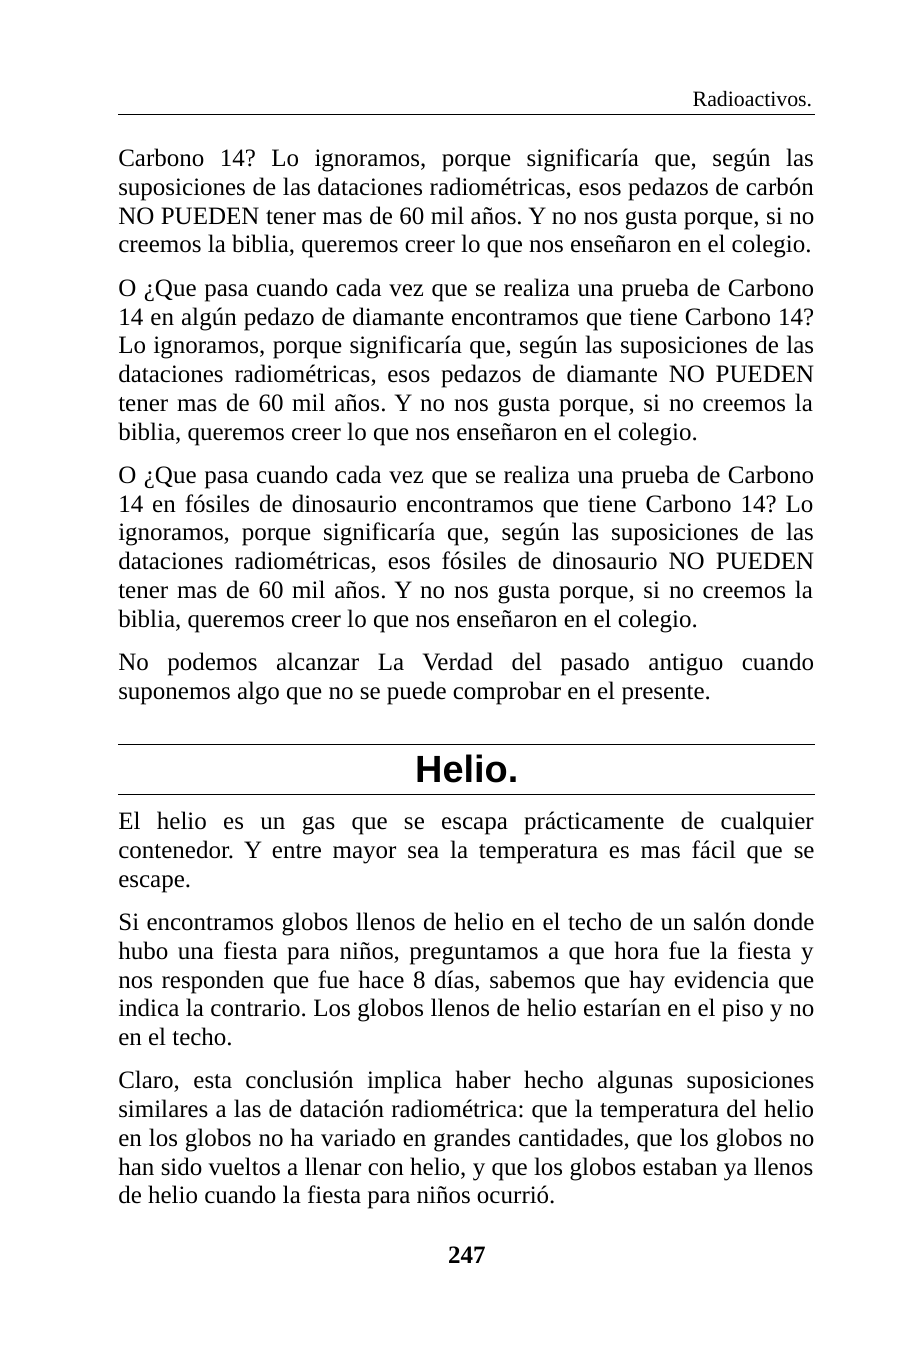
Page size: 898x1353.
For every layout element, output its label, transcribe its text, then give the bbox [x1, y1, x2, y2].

text Si encontramos globos llenos de helio en el techo de un salón donde hubo una fiesta para niños, preguntamos a que hora fue la fiesta y nos responden que fue hace 8 días, sabemos que hay evidencia que indica la contrario. Los globos llenos de helio estarían en el piso y no en el techo. [118, 907, 815, 1051]
text O ¿Que pasa cuando cada vez que se realiza una prueba de Carbono 14 en fósiles de dinosaurio encontramos que tiene Carbono 14? Lo ignoramos, porque significaría que, según las suposiciones de las dataciones radiométricas, esos fósiles de dinosaurio NO PUEDEN tener mas de 60 mil años. Y no nos gusta porque, si no creemos la biblia, queremos creer lo que nos enseñaron en el colegio. [118, 460, 815, 632]
subtitle Helio. [118, 745, 815, 794]
text El helio es un gas que se escapa prácticamente de cualquier contenedor. Y entre mayor sea la temperatura es mas fácil que se escape. [118, 806, 815, 893]
text Claro, esta conclusión implica haber hecho algunas suposiciones similares a las de datación radiométrica: que la temperatura del helio en los globos no ha variado en grandes cantidades, que los globos no han sido vueltos a llenar con helio, y que los globos estaban ya llenos de helio cuando la fiesta para niños ocurrió. [118, 1066, 815, 1209]
text O ¿Que pasa cuando cada vez que se realiza una prueba de Carbono 14 en algún pedazo de diamante encontramos que tiene Carbono 14? Lo ignoramos, porque significaría que, según las suposiciones de las dataciones radiométricas, esos pedazos de diamante NO PUEDEN tener mas de 60 mil años. Y no nos gusta porque, si no creemos la biblia, queremos creer lo que nos enseñaron en el colegio. [118, 273, 815, 445]
text Carbono 14? Lo ignoramos, porque significaría que, según las suposiciones de las dataciones radiométricas, esos pedazos de carbón NO PUEDEN tener mas de 60 mil años. Y no nos gusta porque, si no creemos la biblia, queremos creer lo que nos enseñaron en el colegio. [118, 143, 815, 258]
text No podemos alcanzar La Verdad del pasado antiguo cuando suponemos algo que no se puede comprobar en el presente. [118, 647, 815, 704]
